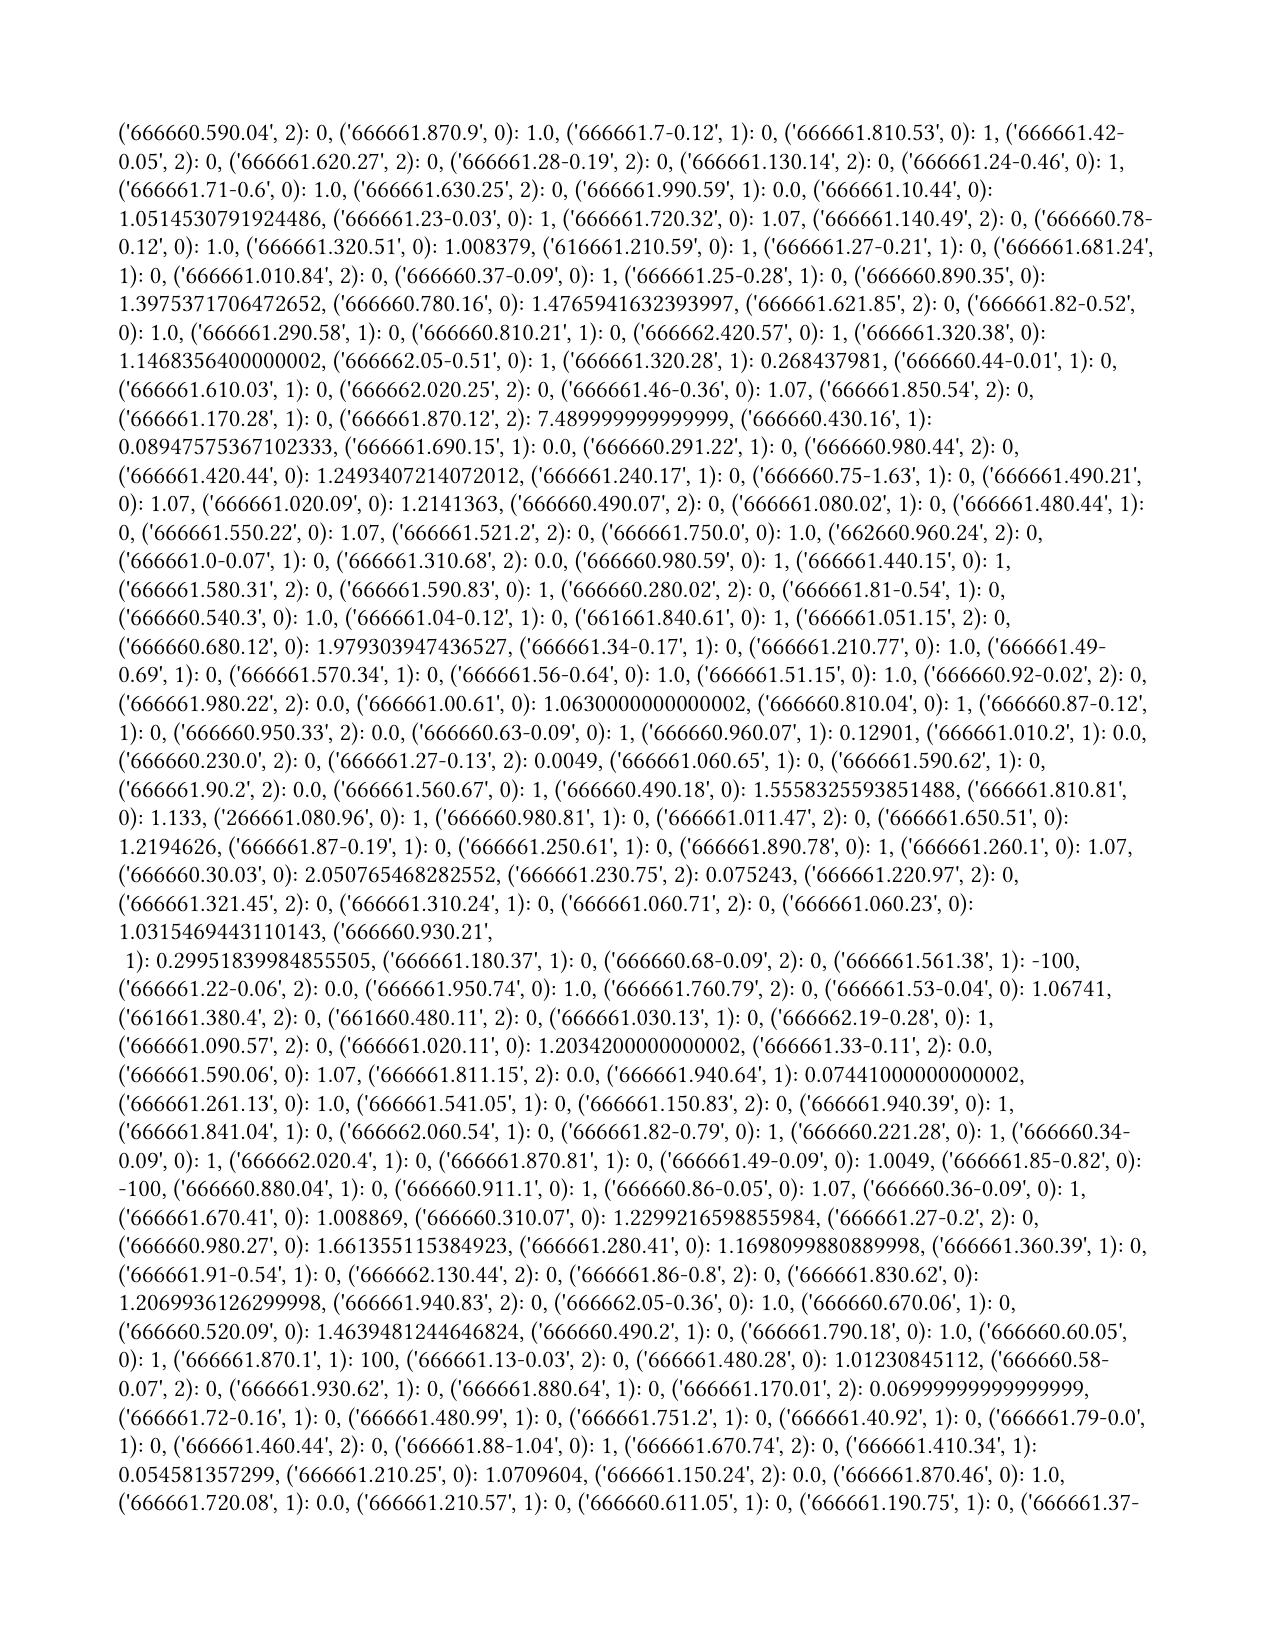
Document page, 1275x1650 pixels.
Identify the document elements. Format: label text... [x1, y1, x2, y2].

text 1): 0.29951839984855505, ('666661.180.37', 1): 0, ('666660.68-0.09', 2): 0, ('666661.561.38', 1): -100, ('666661.22-0.06', 2): 0.0, ('666661.950.74', 0): 1.0, ('666661.760.79', 2): 0, ('666661.53-0.04', 0): 1.06741, ('661661.380.4', 2): 0, ('661660.480.11', 2): 0, ('666661.030.13', 1): 0, ('666662.19-0.28', 0): 1, ('666661.090.57', 2): 0, ('666661.020.11', 0): 1.2034200000000002, ('666661.33-0.11', 2): 0.0, ('666661.590.06', 0): 1.07, ('666661.811.15', 2): 0.0, ('666661.940.64', 1): 0.07441000000000002, ('666661.261.13', 0): 1.0, ('666661.541.05', 1): 0, ('666661.150.83', 2): 0, ('666661.940.39', 0): 1, ('666661.841.04', 1): 0, ('666662.060.54', 1): 0, ('666661.82-0.79', 0): 1, ('666660.221.28', 0): 1, ('666660.34-0.09', 0): 1, ('666662.020.4', 1): 0, ('666661.870.81', 1): 0, ('666661.49-0.09', 0): 1.0049, ('666661.85-0.82', 0): -100, ('666660.880.04', 1): 0, ('666660.911.1', 0): 1, ('666660.86-0.05', 0): 1.07, ('666660.36-0.09', 0): 1, ('666661.670.41', 0): 1.008869, ('666660.310.07', 0): 1.2299216598855984, ('666661.27-0.2', 2): 0, ('666660.980.27', 0): 1.661355115384923, ('666661.280.41', 0): 1.1698099880889998, ('666661.360.39', 1): 0, ('666661.91-0.54', 1): 0, ('666662.130.44', 2): 0, ('666661.86-0.8', 2): 0, ('666661.830.62', 0): 1.2069936126299998, ('666661.940.83', 2): 0, ('666662.05-0.36', 0): 1.0, ('666660.670.06', 1): 0, ('666660.520.09', 0): 1.4639481244646824, ('666660.490.2', 1): 0, ('666661.790.18', 0): 1.0, ('666660.60.05', 0): 1, ('666661.870.1', 1): 100, ('666661.13-0.03', 2): 0, ('666661.480.28', 0): 1.01230845112, ('666660.58-0.07', 2): 0, ('666661.930.62', 1): 0, ('666661.880.64', 1): 0, ('666661.170.01', 2): 0.06999999999999999, ('666661.72-0.16', 1): 0, ('666661.480.99', 1): 0, ('666661.751.2', 1): 0, ('666661.40.92', 1): 0, ('666661.79-0.0', 1): 0, ('666661.460.44', 2): 0, ('666661.88-1.04', 0): 1, ('666661.670.74', 2): 0, ('666661.410.34', 1): 0.054581357299, ('666661.210.25', 0): 1.0709604, ('666661.150.24', 2): 0.0, ('666661.870.46', 0): 1.0, ('666661.720.08', 1): 0.0, ('666661.210.57', 1): 0, ('666660.611.05', 1): 0, ('666661.190.75', 1): 0, ('666661.37- [118, 946, 1157, 1517]
text ('666660.590.04', 2): 0, ('666661.870.9', 0): 1.0, ('666661.7-0.12', 1): 0, ('666661.810.53', 0): 1, ('666661.42-0.05', 2): 0, ('666661.620.27', 2): 0, ('666661.28-0.19', 2): 0, ('666661.130.14', 2): 0, ('666661.24-0.46', 0): 1, ('666661.71-0.6', 0): 1.0, ('666661.630.25', 2): 0, ('666661.990.59', 1): 0.0, ('666661.10.44', 0): 1.0514530791924486, ('666661.23-0.03', 0): 1, ('666661.720.32', 0): 1.07, ('666661.140.49', 2): 0, ('666660.78-0.12', 0): 1.0, ('666661.320.51', 0): 1.008379, ('616661.210.59', 0): 1, ('666661.27-0.21', 1): 0, ('666661.681.24', 1): 0, ('666661.010.84', 2): 0, ('666660.37-0.09', 0): 1, ('666661.25-0.28', 1): 0, ('666660.890.35', 0): 1.3975371706472652, ('666660.780.16', 0): 1.4765941632393997, ('666661.621.85', 2): 0, ('666661.82-0.52', 0): 1.0, ('666661.290.58', 1): 0, ('666660.810.21', 1): 0, ('666662.420.57', 0): 1, ('666661.320.38', 0): 1.1468356400000002, ('666662.05-0.51', 0): 1, ('666661.320.28', 1): 0.268437981, ('666660.44-0.01', 1): 0, ('666661.610.03', 1): 0, ('666662.020.25', 2): 0, ('666661.46-0.36', 0): 1.07, ('666661.850.54', 2): 0, ('666661.170.28', 1): 0, ('666661.870.12', 2): 7.489999999999999, ('666660.430.16', 1): 0.08947575367102333, ('666661.690.15', 1): 0.0, ('666660.291.22', 1): 0, ('666660.980.44', 2): 0, ('666661.420.44', 0): 1.2493407214072012, ('666661.240.17', 1): 0, ('666660.75-1.63', 1): 0, ('666661.490.21', 0): 1.07, ('666661.020.09', 0): 1.2141363, ('666660.490.07', 2): 0, ('666661.080.02', 1): 0, ('666661.480.44', 1): 0, ('666661.550.22', 0): 1.07, ('666661.521.2', 2): 0, ('666661.750.0', 0): 1.0, ('662660.960.24', 2): 0, ('666661.0-0.07', 1): 0, ('666661.310.68', 2): 0.0, ('666660.980.59', 0): 1, ('666661.440.15', 0): 1, ('666661.580.31', 2): 0, ('666661.590.83', 0): 1, ('666660.280.02', 2): 0, ('666661.81-0.54', 1): 0, ('666660.540.3', 0): 1.0, ('666661.04-0.12', 1): 0, ('661661.840.61', 0): 1, ('666661.051.15', 2): 0, ('666660.680.12', 0): 1.979303947436527, ('666661.34-0.17', 1): 0, ('666661.210.77', 0): 1.0, ('666661.49-0.69', 1): 0, ('666661.570.34', 1): 0, ('666661.56-0.64', 0): 1.0, ('666661.51.15', 0): 1.0, ('666660.92-0.02', 2): 0, ('666661.980.22', 2): 0.0, ('666661.00.61', 0): 1.0630000000000002, ('666660.810.04', 0): 1, ('666660.87-0.12', 1): 0, ('666660.950.33', 2): 0.0, ('666660.63-0.09', 0): 1, ('666660.960.07', 1): 0.12901, ('666661.010.2', 1): 0.0, ('666660.230.0', 2): 0, ('666661.27-0.13', 2): 0.0049, ('666661.060.65', 1): 0, ('666661.590.62', 1): 0, ('666661.90.2', 2): 0.0, ('666661.560.67', 0): 1, ('666660.490.18', 0): 1.5558325593851488, ('666661.810.81', 0): 1.133, ('266661.080.96', 0): 1, ('666660.980.81', 1): 0, ('666661.011.47', 2): 0, ('666661.650.51', 0): 1.2194626, ('666661.87-0.19', 1): 0, ('666661.250.61', 1): 0, ('666661.890.78', 0): 1, ('666661.260.1', 0): 1.07, ('666660.30.03', 0): 2.050765468282552, ('666661.230.75', 2): 0.075243, ('666661.220.97', 2): 0, ('666661.321.45', 2): 0, ('666661.310.24', 1): 0, ('666661.060.71', 2): 0, ('666661.060.23', 0): 1.0315469443110143, ('666660.930.21', [118, 118, 1157, 946]
